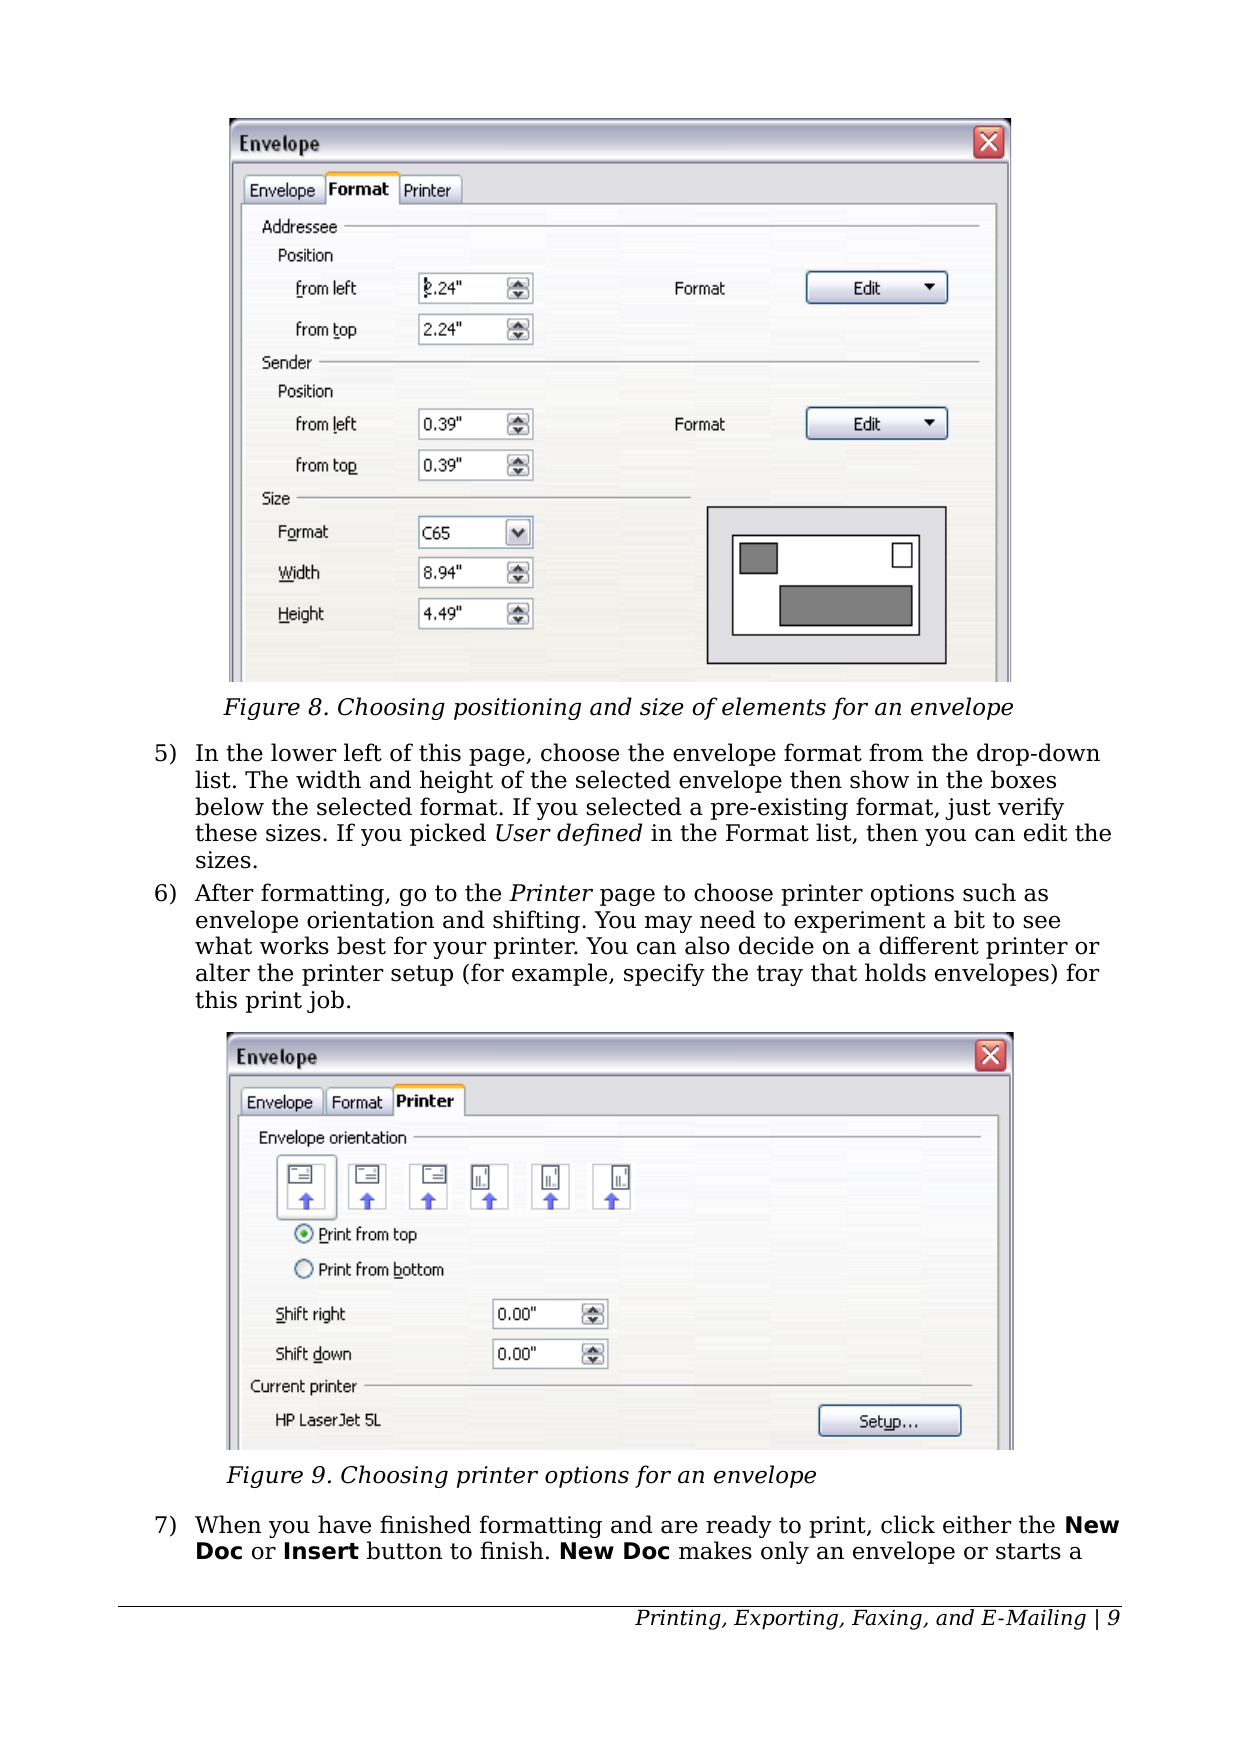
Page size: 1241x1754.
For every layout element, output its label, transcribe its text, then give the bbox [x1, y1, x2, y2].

text Figure 9. Choosing printer options for an envelope [227, 1462, 1014, 1489]
picture [229, 118, 1012, 682]
text Figure 8. Choosing positioning and size of elements for an envelope [200, 694, 1040, 721]
picture [226, 1032, 1014, 1450]
list After formatting, go to the Printer page to choose printer options such as envelope orientation and shifting. You may need to experiment a bit to see what works best for your printer. You can also decide on a different printer or alter the printer setup (for example, specify the tray that holds envelopes) for this print job. [177, 880, 1122, 1013]
list When you have finished formatting and are ready to print, click either the New Doc or Insert button to finish. New Doc makes only an envelope or starts a [177, 1512, 1122, 1565]
list In the lower left of this page, choose the envelope format from the drop-down list. The width and height of the selected envelope then show in the boxes below the selected format. If you selected a pre-existing format, just verify these sizes. If you picked User defined in the Format list, then you can edit the sizes. [177, 741, 1122, 874]
